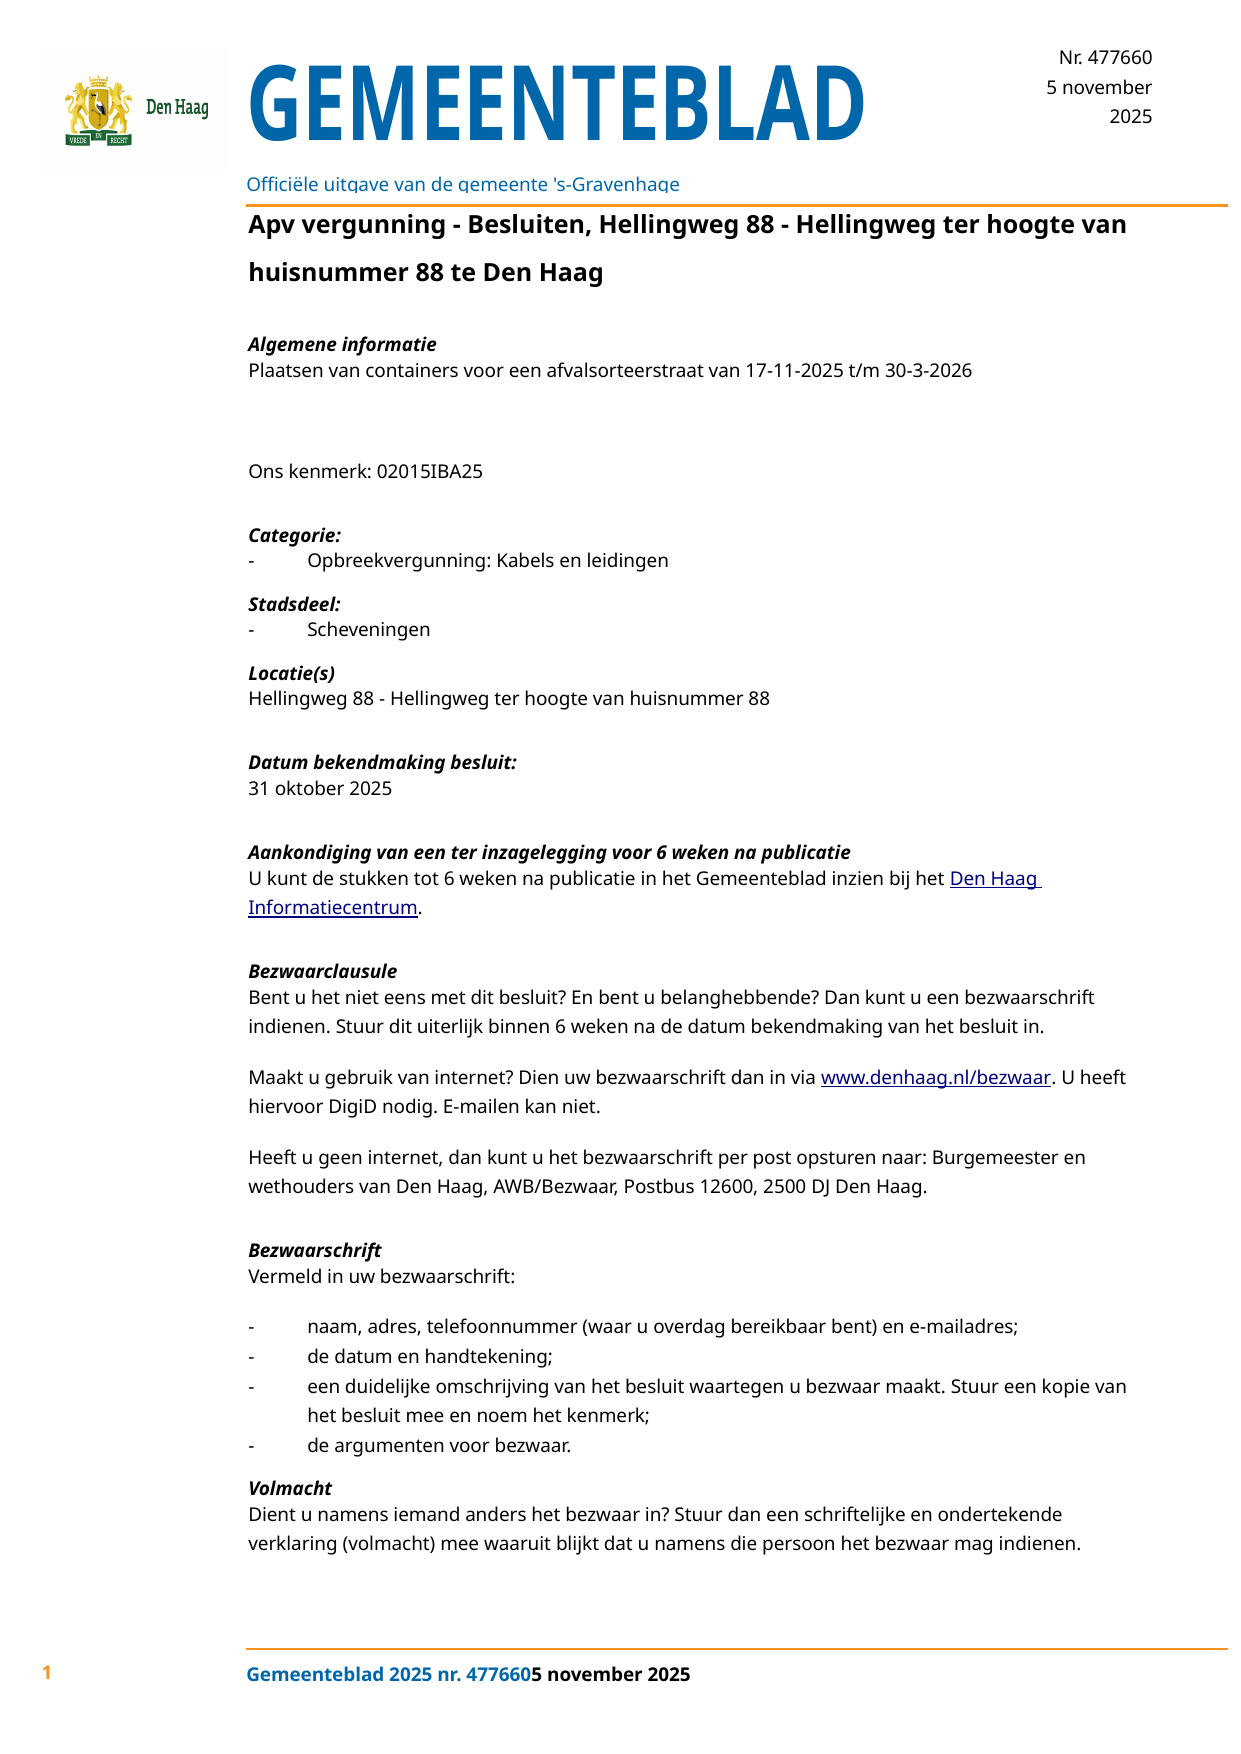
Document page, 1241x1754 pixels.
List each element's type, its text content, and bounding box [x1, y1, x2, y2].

text Locatie(s) [248, 660, 1152, 685]
text 31 oktober 2025 [248, 775, 1152, 801]
text Bent u het niet eens met dit besluit? En bent u belanghebbende? Dan kunt u een bezwaarschrift indienen. Stuur dit uiterlijk binnen 6 weken na de datum bekendmaking van het besluit in. [248, 984, 1152, 1039]
picture [41, 47, 231, 172]
text Algemene informatie [248, 331, 1152, 357]
list de datum en handtekening; [248, 1343, 1152, 1369]
list Opbreekvergunning: Kabels en leidingen [248, 548, 1152, 573]
text Bezwaarclausule [248, 958, 1152, 984]
text Plaatsen van containers voor een afvalsorteerstraat van 17-11-2025 t/m 30-3-2026 [248, 357, 1152, 383]
text U kunt de stukken tot 6 weken na publicatie in het Gemeenteblad inzien bij het Den Haag Informatiecentrum. [248, 865, 1152, 920]
list een duidelijke omschrijving van het besluit waartegen u bezwaar maakt. Stuur een kopie van het besluit mee en noem het kenmerk; [248, 1373, 1152, 1428]
text Stadsdeel: [248, 591, 1152, 617]
text Ons kenmerk: 02015IBA25 [248, 458, 1152, 484]
text Heeft u geen internet, dan kunt u het bezwaarschrift per post opsturen naar: Burgemeester en wethouders van Den Haag, AWB/Bezwaar, Postbus 12600, 2500 DJ Den Haag. [248, 1144, 1152, 1199]
text Dient u namens iemand anders het bezwaar in? Stuur dan een schriftelijke en ondertekende verklaring (volmacht) mee waaruit blijkt dat u namens die persoon het bezwaar mag indienen. [248, 1501, 1152, 1556]
list Scheveningen [248, 617, 1152, 642]
text Categorie: [248, 522, 1152, 548]
text Aankondiging van een ter inzagelegging voor 6 weken na publicatie [248, 839, 1152, 865]
text Vermeld in uw bezwaarschrift: [248, 1263, 1152, 1289]
list naam, adres, telefoonnummer (waar u overdag bereikbaar bent) en e-mailadres; [248, 1314, 1152, 1339]
text Apv vergunning - Besluiten, Hellingweg 88 - Hellingweg ter hoogte van huisnummer 88 te Den Haag [248, 207, 1152, 288]
text Maakt u gebruik van internet? Dien uw bezwaarschrift dan in via www.denhaag.nl/bezwaar. U heeft hiervoor DigiD nodig. E-mailen kan niet. [248, 1064, 1152, 1119]
text Volmacht [248, 1475, 1152, 1501]
text Hellingweg 88 - Hellingweg ter hoogte van huisnummer 88 [248, 685, 1152, 711]
text Datum bekendmaking besluit: [248, 749, 1152, 775]
text Bezwaarschrift [248, 1238, 1152, 1263]
list de argumenten voor bezwaar. [248, 1432, 1152, 1458]
